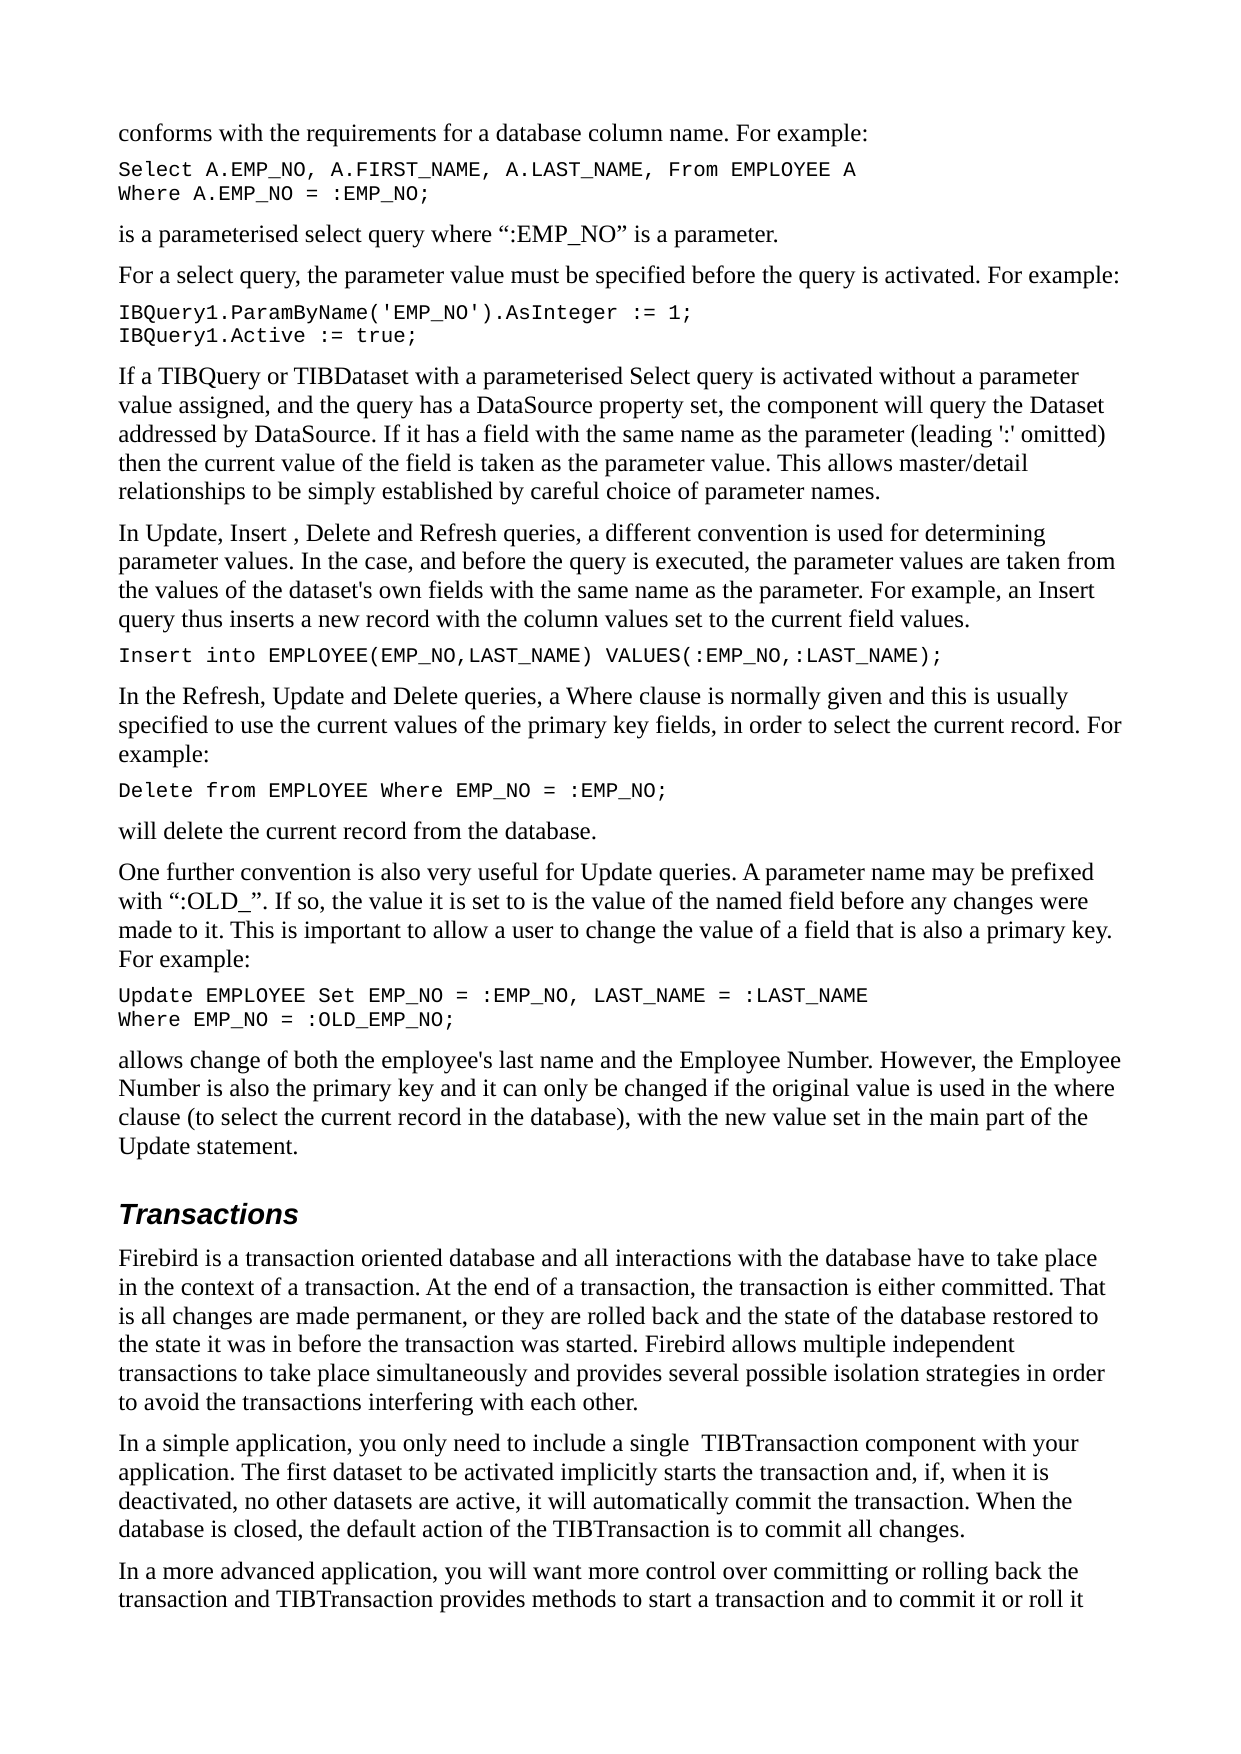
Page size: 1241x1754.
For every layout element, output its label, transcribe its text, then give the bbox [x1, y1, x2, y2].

text Update EMPLOYEE Set EMP_NO = :EMP_NO, LAST_NAME = :LAST_NAME Where EMP_NO = :OLD_EMP_NO; [118, 985, 1122, 1032]
text Select A.EMP_NO, A.FIRST_NAME, A.LAST_NAME, From EMPLOYEE A Where A.EMP_NO = :EMP_NO; [118, 159, 1122, 207]
text Delete from EMPLOYEE Where EMP_NO = :EMP_NO; [118, 780, 1122, 804]
text will delete the current record from the database. [118, 816, 1122, 845]
text conforms with the requirements for a database column name. For example: [118, 118, 1122, 147]
text In a simple application, you only need to include a single TIBTransaction component with your application. The first dataset to be activated implicitly starts the transaction and, if, when it is deactivated, no other datasets are active, it will automatically commit the transaction. When the database is closed, the default action of the TIBTransaction is to commit all changes. [118, 1428, 1122, 1543]
text In a more advanced application, you will want more control over committing or rolling back the transaction and TIBTransaction provides methods to start a transaction and to commit it or roll it [118, 1556, 1122, 1613]
text For a select query, the parameter value must be specified before the query is activated. For example: [118, 260, 1122, 289]
text Firebird is a transaction oriented database and all interactions with the database have to take place in the context of a transaction. At the end of a transaction, the transaction is either committed. That is all changes are made permanent, or they are rolled back and the state of the database restored to the state it was in before the transaction was started. Firebird allows multiple independent transactions to take place simultaneously and provides several possible isolation strategies in order to avoid the transactions interfering with each other. [118, 1243, 1122, 1416]
text is a parameterised select query where “:EMP_NO” is a parameter. [118, 219, 1122, 248]
text One further convention is also very useful for Update queries. A parameter name may be prefixed with “:OLD_”. If so, the value it is set to is the value of the named field before any changes were made to it. This is important to allow a user to change the value of a field that is also a primary key. For example: [118, 857, 1122, 972]
subtitle Transactions [118, 1197, 1122, 1231]
text Insert into EMPLOYEE(EMP_NO,LAST_NAME) VALUES(:EMP_NO,:LAST_NAME); [118, 645, 1122, 669]
text allows change of both the employee's last name and the Employee Number. However, the Employee Number is also the primary key and it can only be changed if the original value is used in the where clause (to select the current record in the database), with the new value set in the main part of the Update statement. [118, 1045, 1122, 1160]
text If a TIBQuery or TIBDataset with a parameterised Select query is activated without a parameter value assigned, and the query has a DataSource property set, the component will query the Dataset addressed by DataSource. If it has a field with the same name as the parameter (leading ':' omitted) then the current value of the field is taken as the parameter value. This allows master/detail relationships to be simply established by careful choice of parameter names. [118, 361, 1122, 505]
text In the Refresh, Update and Delete queries, a Where clause is normally given and this is usually specified to use the current values of the primary key fields, in order to select the current record. For example: [118, 681, 1122, 768]
text IBQuery1.ParamByName('EMP_NO').AsInteger := 1; IBQuery1.Active := true; [118, 302, 1122, 349]
text In Update, Insert , Delete and Refresh queries, a different convention is used for determining parameter values. In the case, and before the query is executed, the parameter values are taken from the values of the dataset's own fields with the same name as the parameter. For example, an Insert query thus inserts a new record with the column values set to the current field values. [118, 518, 1122, 633]
